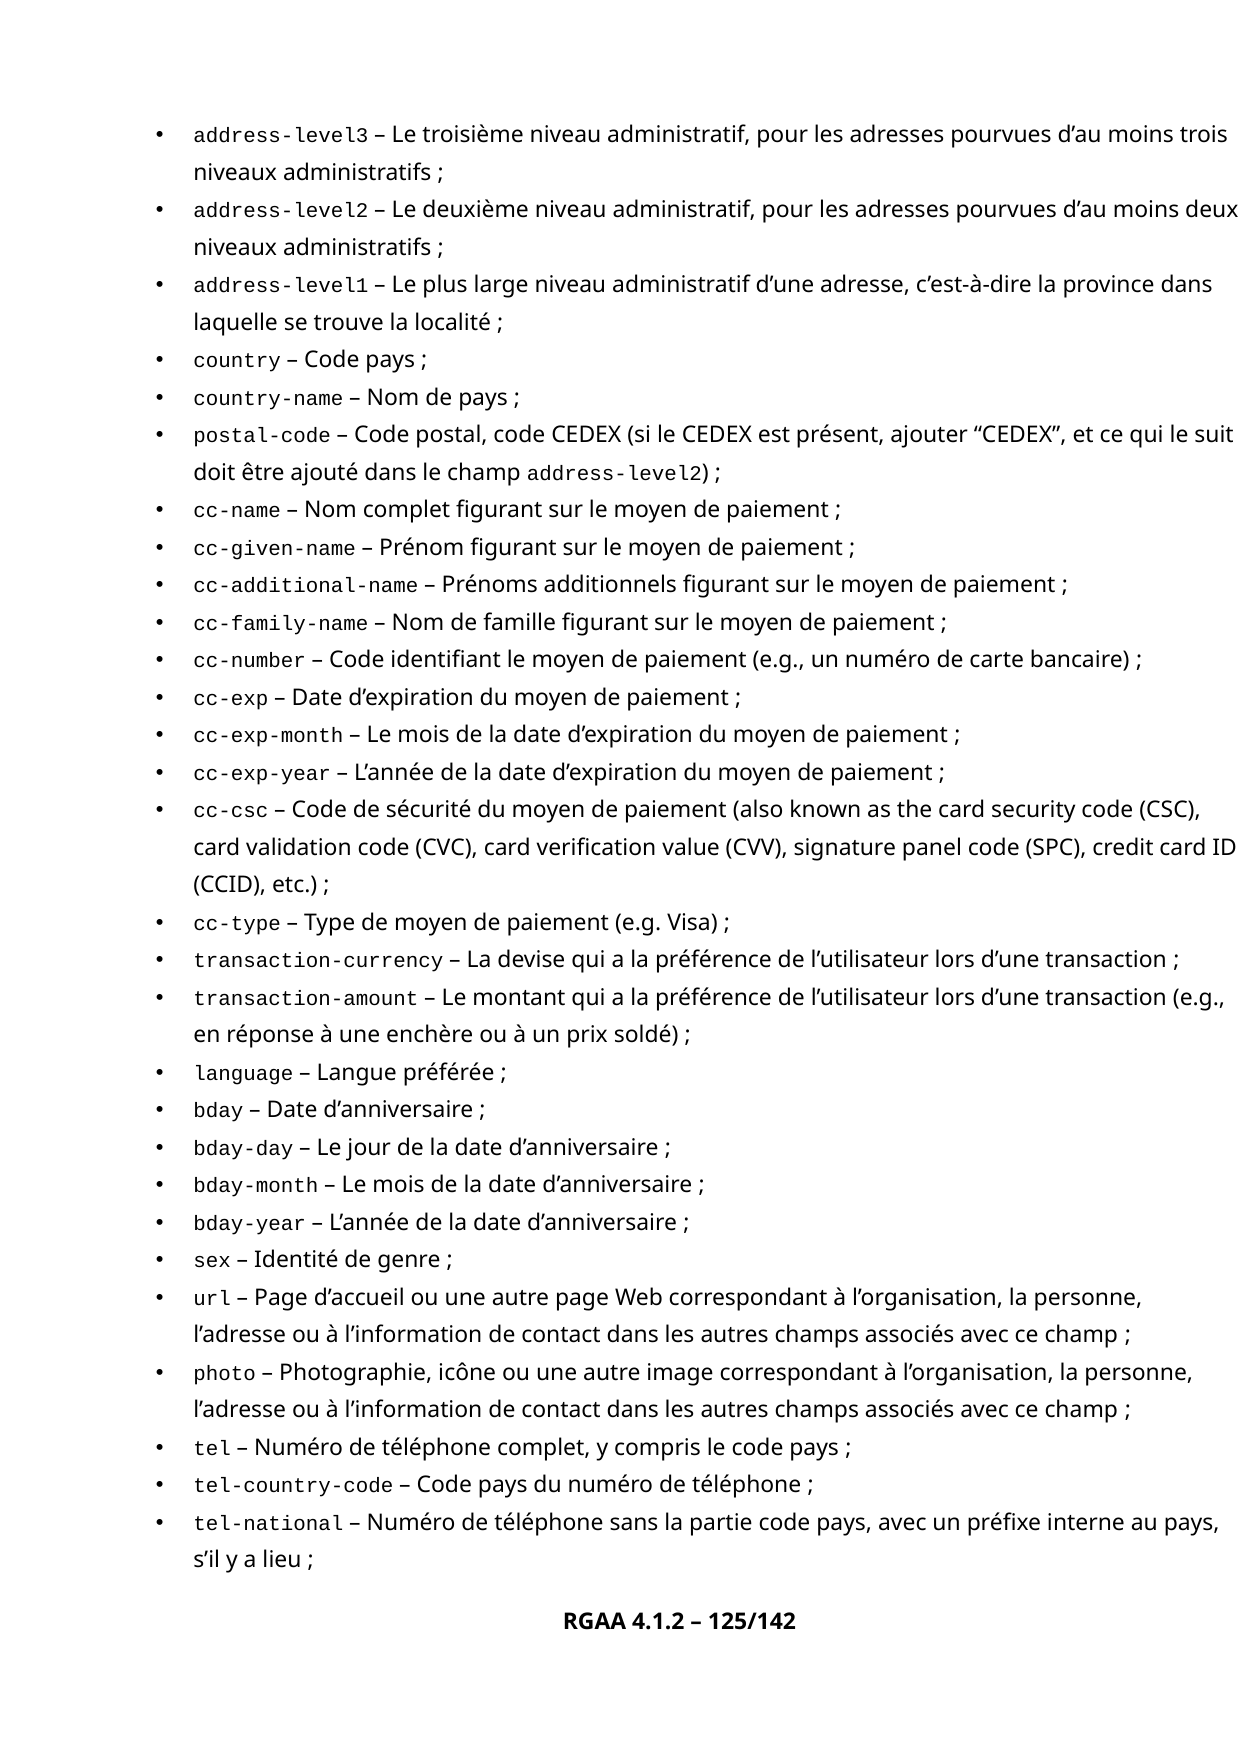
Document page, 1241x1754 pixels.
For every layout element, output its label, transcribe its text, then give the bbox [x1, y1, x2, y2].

list address-level3 – Le troisième niveau administratif, pour les adresses pourvues d’au moins trois niveaux administratifs ; [156, 118, 1240, 187]
list cc-exp-month – Le mois de la date d’expiration du moyen de paiement ; [156, 718, 1240, 749]
list cc-csc – Code de sécurité du moyen de paiement (also known as the card security code (CSC), card validation code (CVC), card verification value (CVV), signature panel code (SPC), credit card ID (CCID), etc.) ; [156, 793, 1240, 899]
list cc-exp-year – L’année de la date d’expiration du moyen de paiement ; [156, 756, 1240, 787]
list sex – Identité de genre ; [156, 1243, 1240, 1274]
list cc-family-name – Nom de famille figurant sur le moyen de paiement ; [156, 606, 1240, 637]
list language – Langue préférée ; [156, 1056, 1240, 1087]
list postal-code – Code postal, code CEDEX (si le CEDEX est présent, ajouter “CEDEX”, et ce qui le suit doit être ajouté dans le champ address-level2) ; [156, 418, 1240, 487]
list tel – Numéro de téléphone complet, y compris le code pays ; [156, 1431, 1240, 1462]
list address-level2 – Le deuxième niveau administratif, pour les adresses pourvues d’au moins deux niveaux administratifs ; [156, 193, 1240, 262]
list photo – Photographie, icône ou une autre image correspondant à l’organisation, la personne, l’adresse ou à l’information de contact dans les autres champs associés avec ce champ ; [156, 1356, 1240, 1424]
list bday-month – Le mois de la date d’anniversaire ; [156, 1168, 1240, 1199]
list country-name – Nom de pays ; [156, 381, 1240, 412]
list cc-additional-name – Prénoms additionnels figurant sur le moyen de paiement ; [156, 568, 1240, 599]
list bday-year – L’année de la date d’anniversaire ; [156, 1206, 1240, 1237]
list cc-type – Type de moyen de paiement (e.g. Visa) ; [156, 906, 1240, 937]
list cc-number – Code identifiant le moyen de paiement (e.g., un numéro de carte bancaire) ; [156, 643, 1240, 674]
list tel-national – Numéro de téléphone sans la partie code pays, avec un préfixe interne au pays, s’il y a lieu ; [156, 1506, 1240, 1574]
list country – Code pays ; [156, 343, 1240, 374]
list url – Page d’accueil ou une autre page Web correspondant à l’organisation, la personne, l’adresse ou à l’information de contact dans les autres champs associés avec ce champ ; [156, 1281, 1240, 1349]
list cc-name – Nom complet figurant sur le moyen de paiement ; [156, 493, 1240, 524]
list bday-day – Le jour de la date d’anniversaire ; [156, 1131, 1240, 1162]
list transaction-amount – Le montant qui a la préférence de l’utilisateur lors d’une transaction (e.g., en réponse à une enchère ou à un prix soldé) ; [156, 981, 1240, 1049]
list cc-given-name – Prénom figurant sur le moyen de paiement ; [156, 531, 1240, 562]
list transaction-currency – La devise qui a la préférence de l’utilisateur lors d’une transaction ; [156, 943, 1240, 974]
list address-level1 – Le plus large niveau administratif d’une adresse, c’est-à-dire la province dans laquelle se trouve la localité ; [156, 268, 1240, 337]
list bday – Date d’anniversaire ; [156, 1093, 1240, 1124]
list cc-exp – Date d’expiration du moyen de paiement ; [156, 681, 1240, 712]
list tel-country-code – Code pays du numéro de téléphone ; [156, 1468, 1240, 1499]
